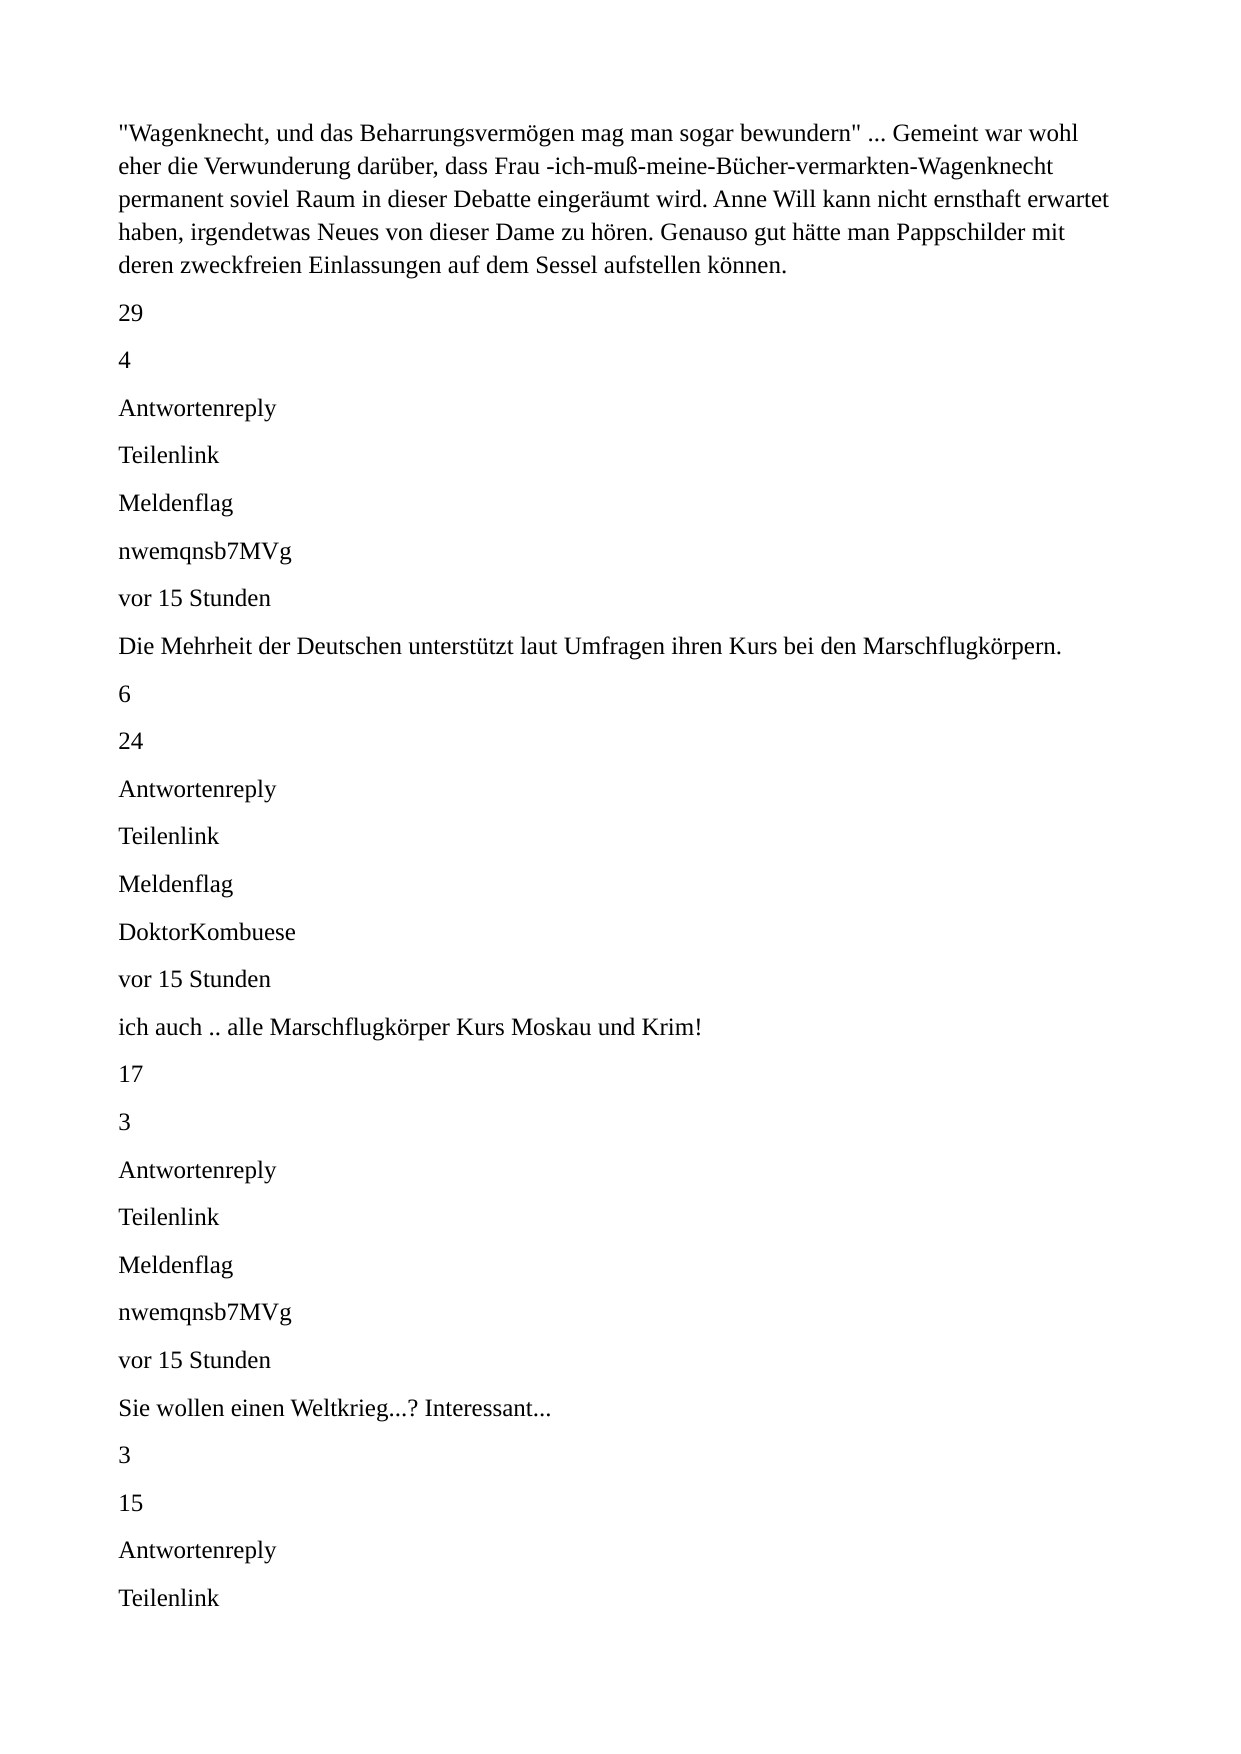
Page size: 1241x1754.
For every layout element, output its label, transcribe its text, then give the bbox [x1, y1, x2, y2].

text 24 [118, 726, 1122, 755]
text Die Mehrheit der Deutschen unterstützt laut Umfragen ihren Kurs bei den Marschflugkörpern. [118, 631, 1122, 660]
text Antwortenreply [118, 1536, 1122, 1564]
text 15 [118, 1488, 1122, 1517]
text 17 [118, 1059, 1122, 1088]
text nwemqnsb7MVg [118, 536, 1122, 564]
text Sie wollen einen Weltkrieg...? Interessant... [118, 1393, 1122, 1421]
text "Wagenknecht, und das Beharrungsvermögen mag man sogar bewundern" ... Gemeint war wohl eher die Verwunderung darüber, dass Frau -ich-muß-meine-Bücher-vermarkten-Wagenknecht permanent soviel Raum in dieser Debatte eingeräumt wird. Anne Will kann nicht ernsthaft erwartet haben, irgendetwas Neues von dieser Dame zu hören. Genauso gut hätte man Pappschilder mit deren zweckfreien Einlassungen auf dem Sessel aufstellen können. [118, 118, 1122, 279]
text 29 [118, 298, 1122, 327]
text Antwortenreply [118, 393, 1122, 422]
text Meldenflag [118, 488, 1122, 517]
text vor 15 Stunden [118, 583, 1122, 612]
text ich auch .. alle Marschflugkörper Kurs Moskau und Krim! [118, 1012, 1122, 1041]
text 6 [118, 679, 1122, 707]
text Teilenlink [118, 1202, 1122, 1231]
text 3 [118, 1440, 1122, 1469]
text Meldenflag [118, 869, 1122, 898]
text vor 15 Stunden [118, 964, 1122, 993]
text Teilenlink [118, 821, 1122, 850]
text Antwortenreply [118, 774, 1122, 803]
text Teilenlink [118, 1583, 1122, 1612]
text Antwortenreply [118, 1155, 1122, 1183]
text nwemqnsb7MVg [118, 1297, 1122, 1326]
text DoktorKombuese [118, 917, 1122, 945]
text 4 [118, 345, 1122, 374]
text vor 15 Stunden [118, 1345, 1122, 1374]
text Teilenlink [118, 441, 1122, 469]
text Meldenflag [118, 1250, 1122, 1279]
text 3 [118, 1107, 1122, 1136]
